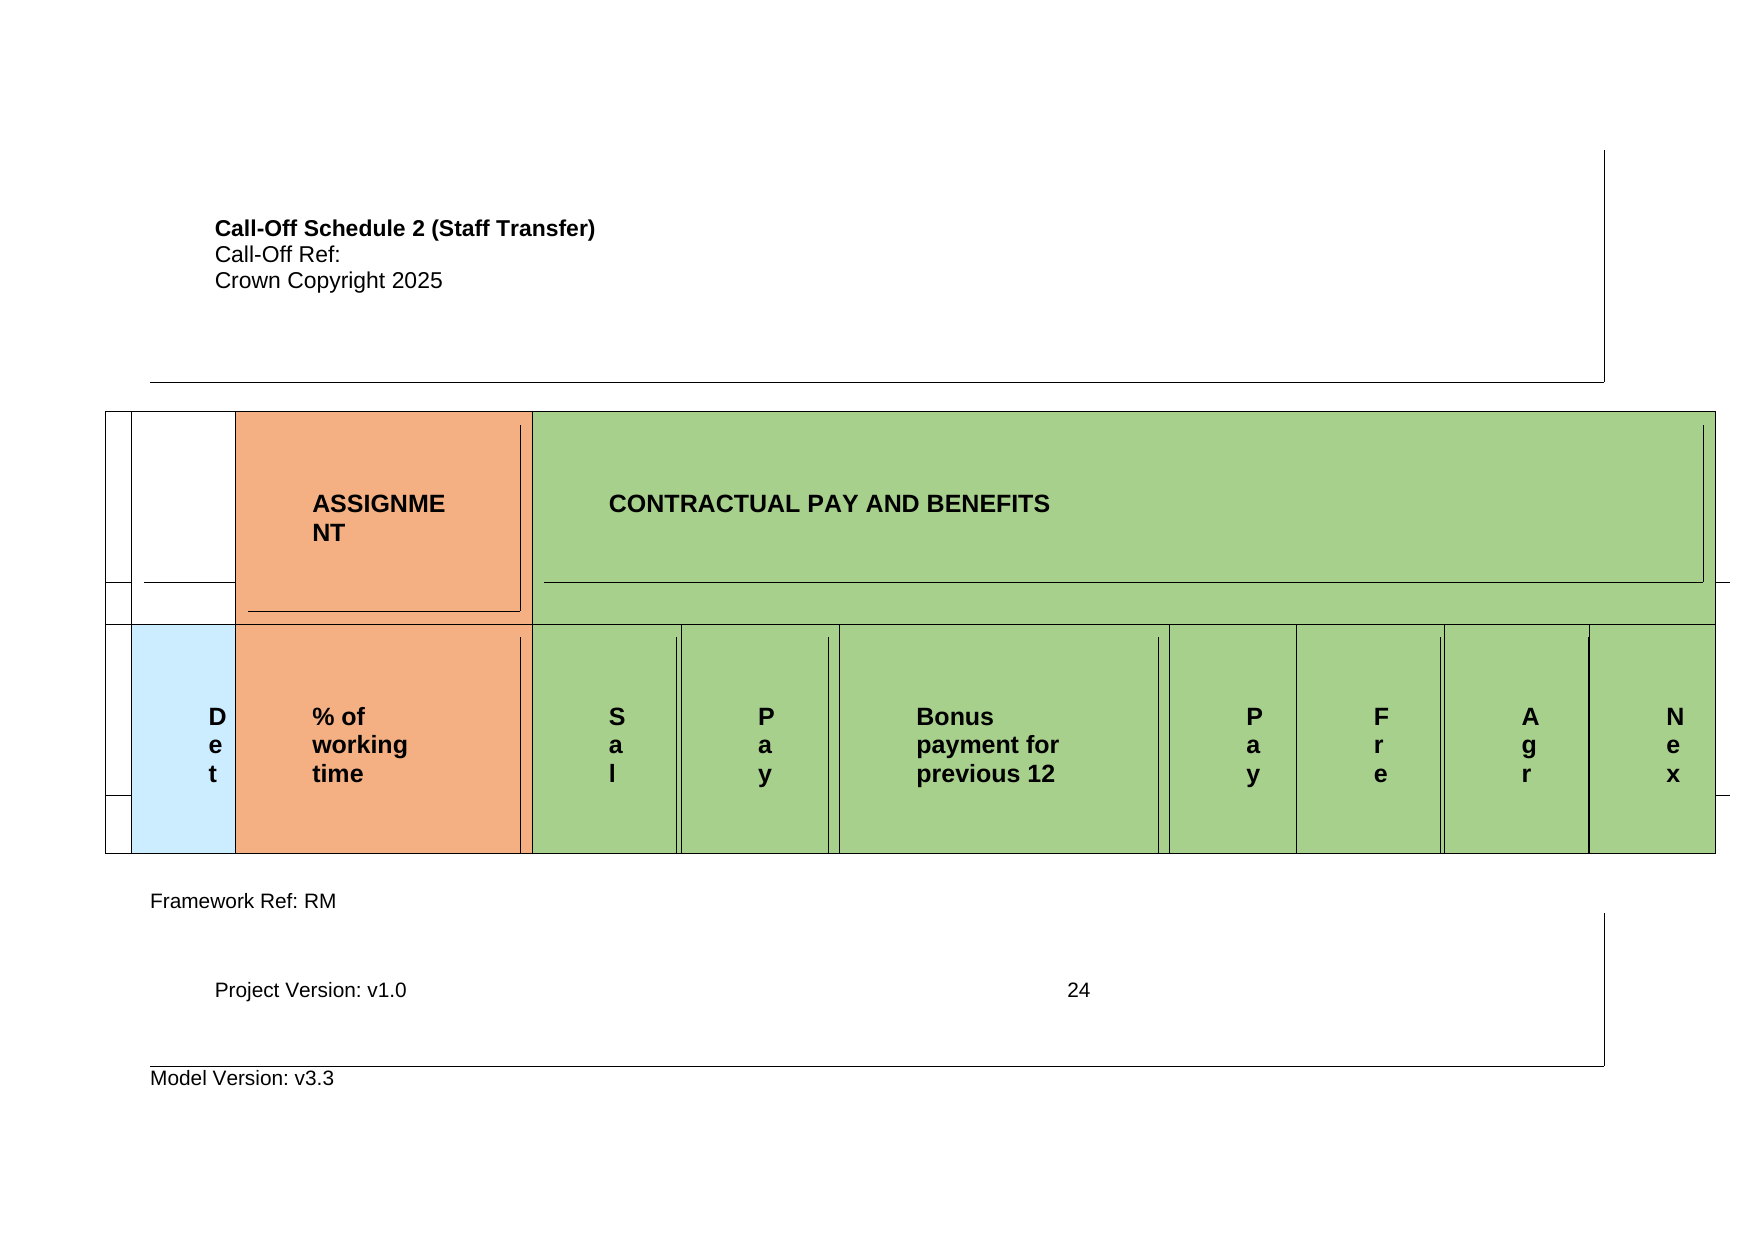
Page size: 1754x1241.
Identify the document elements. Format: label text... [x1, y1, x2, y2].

table_cell [1716, 624, 1730, 795]
table_cell [1716, 796, 1730, 853]
table_cell Nex [1590, 625, 1715, 853]
table_cell % of working time [236, 625, 532, 853]
table_cell Sal [533, 625, 681, 853]
table_cell Fre [1297, 625, 1444, 853]
table_cell Bonus payment for previous 12 [840, 625, 1169, 853]
table_cell [106, 583, 131, 624]
table_cell Det [132, 625, 235, 853]
table_cell [106, 412, 131, 582]
table_cell [1716, 411, 1730, 582]
table_cell [106, 796, 131, 853]
table_cell [106, 625, 131, 795]
table_cell CONTRACTUAL PAY AND BENEFITS [533, 412, 1715, 624]
table_cell ASSIGNMENT [236, 412, 532, 624]
table_cell [1716, 583, 1730, 624]
table_cell Agr [1445, 625, 1589, 853]
table_cell Pay [682, 625, 839, 853]
table_cell Pay [1170, 625, 1296, 853]
table_cell [132, 412, 235, 624]
